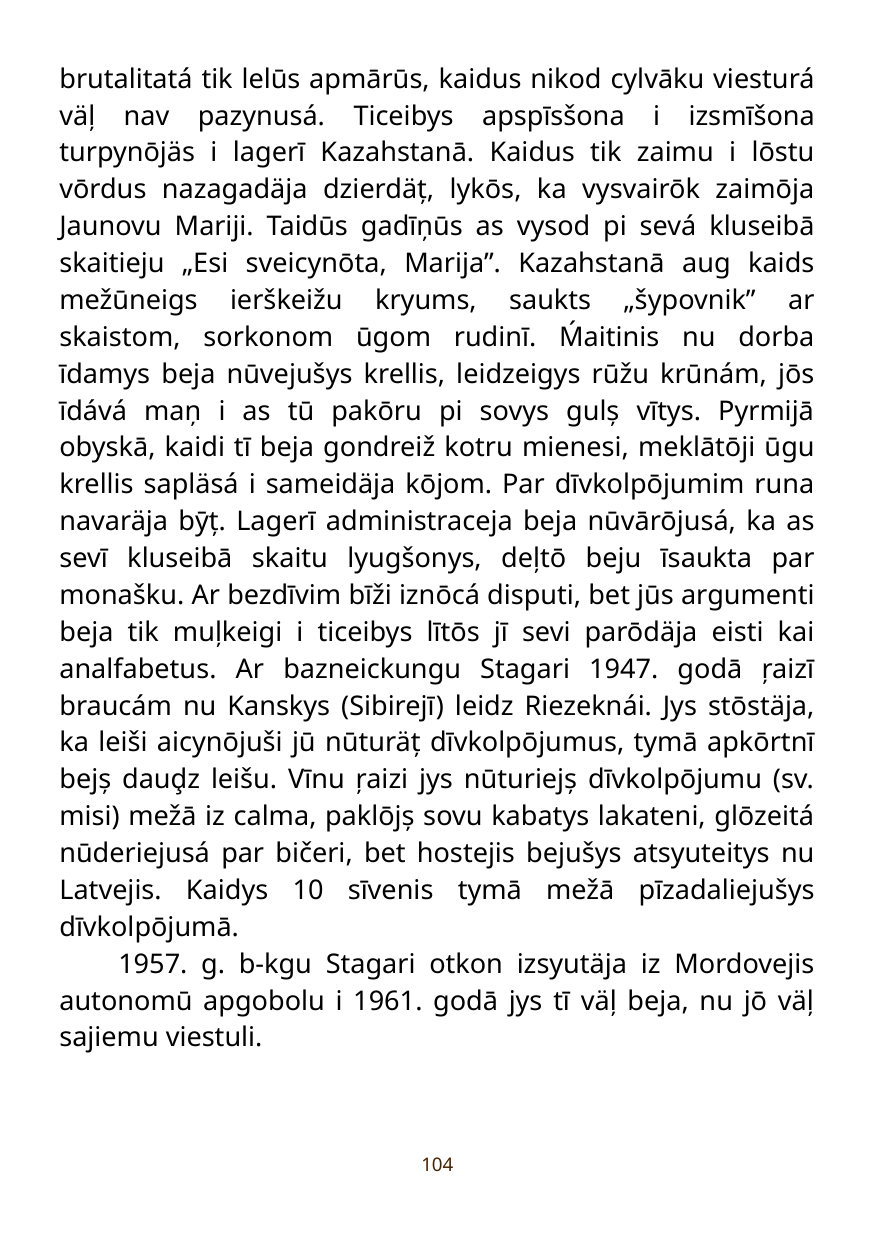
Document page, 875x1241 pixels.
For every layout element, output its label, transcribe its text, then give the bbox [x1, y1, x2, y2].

text 1957. g. b-kgu Stagari otkon izsyutäja iz Mordovejis autonomū apgobolu i 1961. godā jys tī väļ beja, nu jō väļ sajiemu viestuli. [59, 944, 815, 1055]
text brutalitatá tik lelūs apmārūs, kaidus nikod cylvāku viesturá väļ nav pazynusá. Ticeibys apspīsšona i izsmīšona turpynōjäs i lagerī Kazahstanā. Kaidus tik zaimu i lōstu vōrdus nazagadäja dzierdäț, lykōs, ka vysvairōk zaimōja Jaunovu Mariji. Taidūs gadīņūs as vysod pi sevá kluseibā skaitieju „Esi sveicynōta, Marija”. Kazahstanā aug kaids mežūneigs ierškeižu kryums, saukts „šypovnik” ar skaistom, sorkonom ūgom rudinī. Ḿaitinis nu dorba īdamys beja nūvejušys krellis, leidzeigys rūžu krūnám, jōs īdává maņ i as tū pakōru pi sovys gulș vītys. Pyrmijā obyskā, kaidi tī beja gondreiž kotru mienesi, meklātōji ūgu krellis sapläsá i sameidäja kōjom. Par dīvkolpōjumim runa navaräja bȳț. Lagerī administraceja beja nūvārōjusá, ka as sevī kluseibā skaitu lyugšonys, deļtō beju īsaukta par monašku. Ar bezdīvim bīži iznōcá disputi, bet jūs argumenti beja tik muļkeigi i ticeibys lītōs jī sevi parōdäja eisti kai analfabetus. Ar bazneickungu Stagari 1947. godā ŗaizī braucám nu Kanskys (Sibirejī) leidz Riezeknái. Jys stōstäja, ka leiši aicynōjuši jū nūturäț dīvkolpōjumus, tymā apkōrtnī bejș dauḑz leišu. Vīnu ŗaizi jys nūturiejș dīvkolpōjumu (sv. misi) mežā iz calma, paklōjș sovu kabatys lakateni, glōzeitá nūderiejusá par bičeri, bet hostejis bejušys atsyuteitys nu Latvejis. Kaidys 10 sīvenis tymā mežā pīzadaliejušys dīvkolpōjumā. [59, 59, 815, 944]
